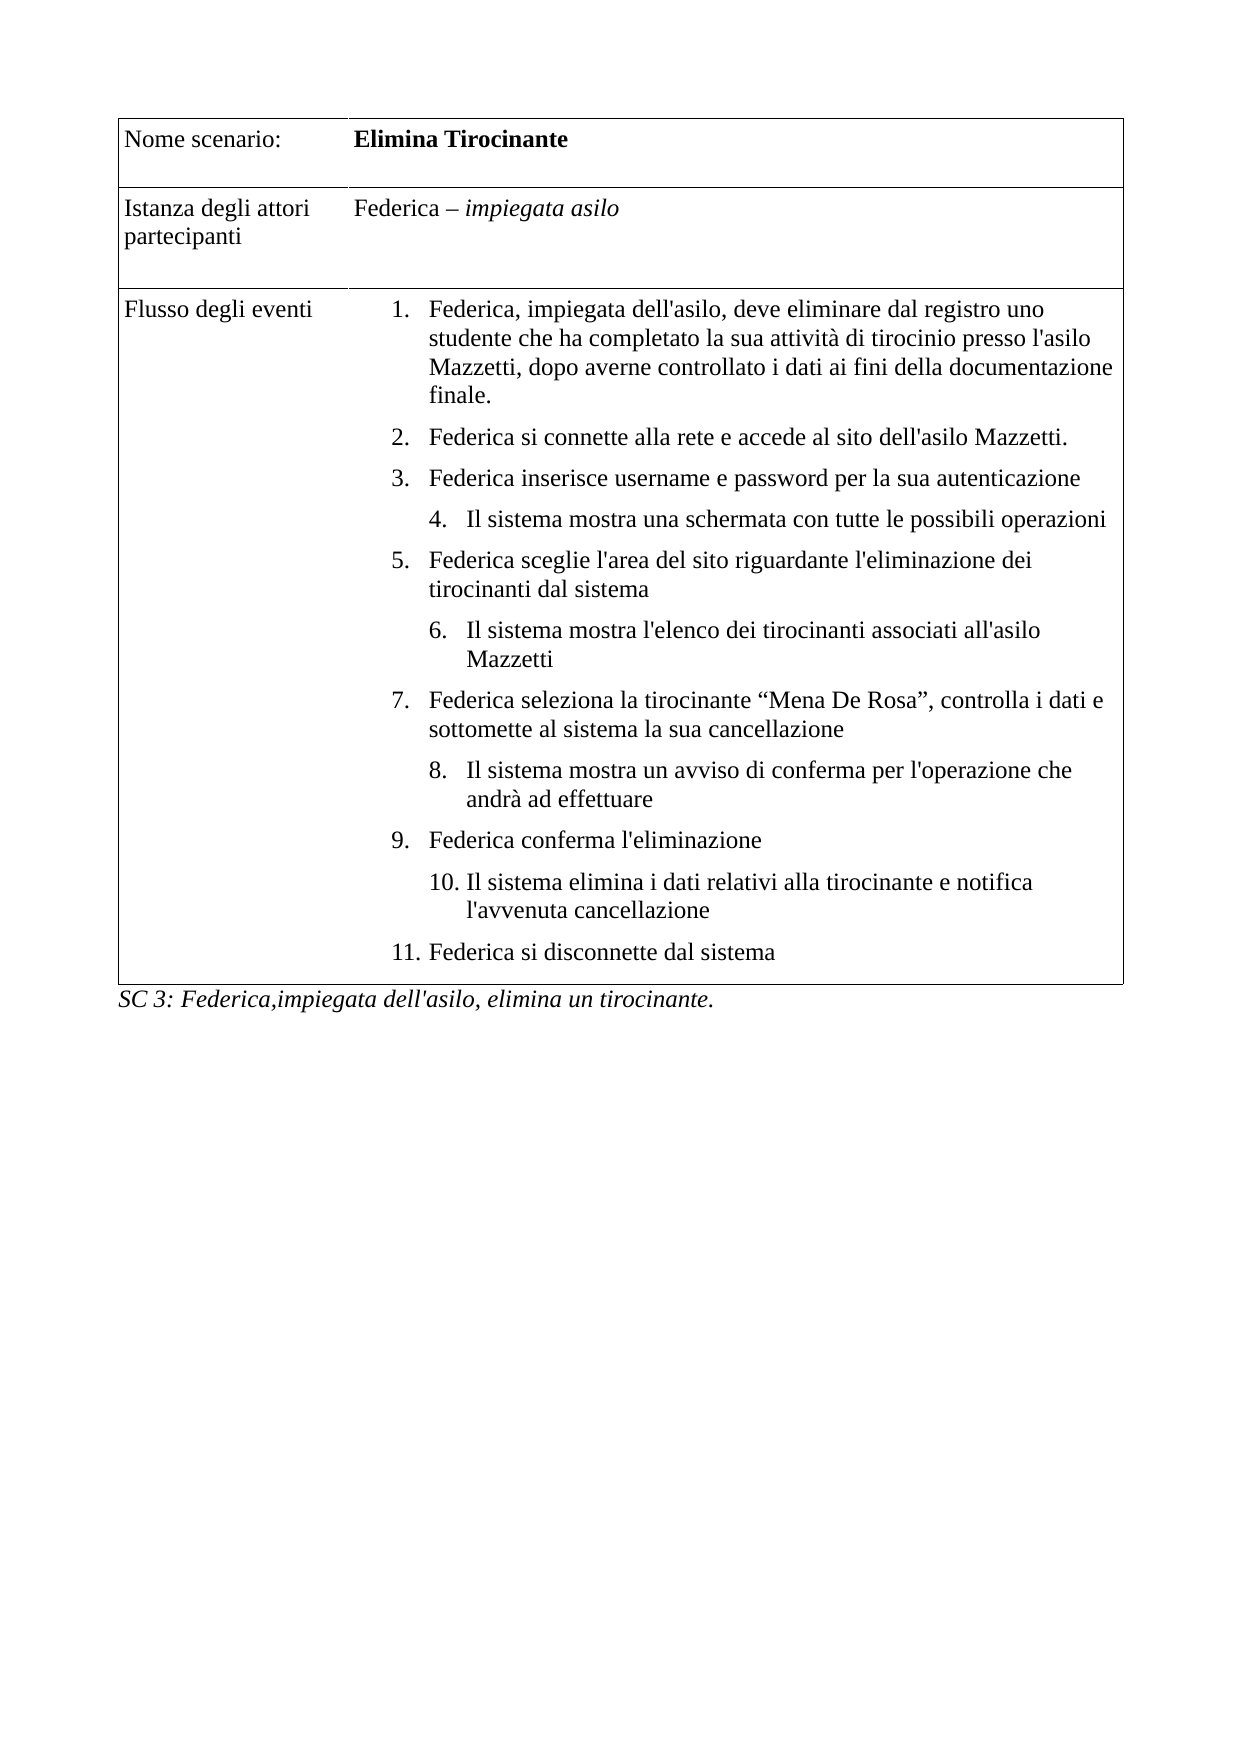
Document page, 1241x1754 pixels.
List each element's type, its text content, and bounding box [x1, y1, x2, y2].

table_header Elimina Tirocinante [349, 119, 1123, 187]
table_cell Federica – impiegata asilo [349, 188, 1123, 288]
table_cell Federica, impiegata dell'asilo, deve eliminare dal registro uno studente che ha completato la sua attività di tirocinio presso l'asilo Mazzetti, dopo averne controllato i dati ai fini della documentazione finale. Federica si connette alla rete e accede al sito dell'asilo Mazzetti. Federica inserisce username e password per la sua autenticazione Il sistema mostra una schermata con tutte le possibili operazioni Federica sceglie l'area del sito riguardante l'eliminazione dei tirocinanti dal sistema Il sistema mostra l'elenco dei tirocinanti associati all'asilo Mazzetti Federica seleziona la tirocinante “Mena De Rosa”, controlla i dati e sottomette al sistema la sua cancellazione Il sistema mostra un avviso di conferma per l'operazione che andrà ad effettuare Federica conferma l'eliminazione Il sistema elimina i dati relativi alla tirocinante e notifica l'avvenuta cancellazione Federica si disconnette dal sistema [349, 289, 1123, 984]
table_cell Flusso degli eventi [119, 289, 348, 984]
table_cell Istanza degli attori partecipanti [119, 188, 348, 288]
text SC 3: Federica,impiegata dell'asilo, elimina un tirocinante. [118, 985, 1122, 1012]
table_header Nome scenario: [119, 119, 348, 187]
